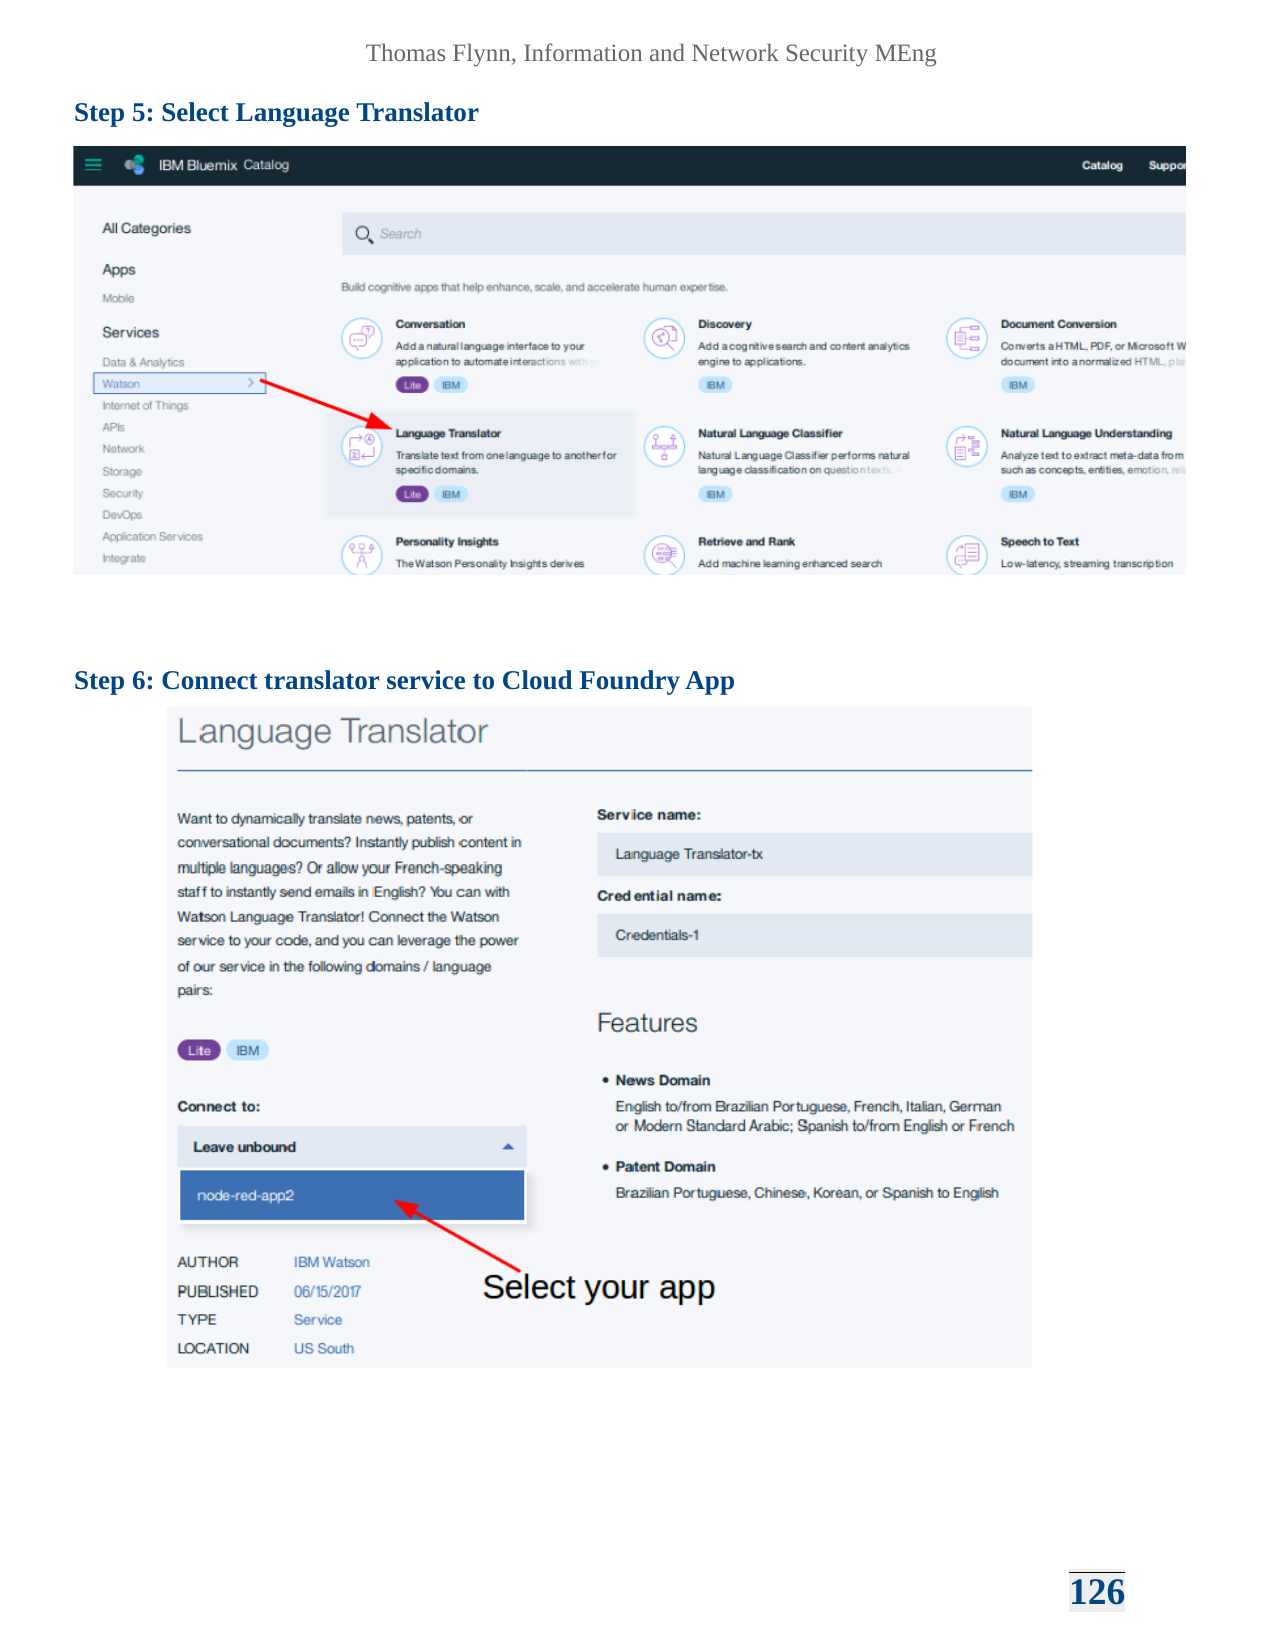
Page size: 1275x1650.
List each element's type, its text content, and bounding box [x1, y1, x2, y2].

picture [73, 146, 1186, 575]
subtitle Step 6: Connect translator service to Cloud Foundry App [74, 664, 1125, 695]
subtitle Step 5: Select Language Translator [74, 96, 1125, 127]
picture [166, 707, 1033, 1368]
